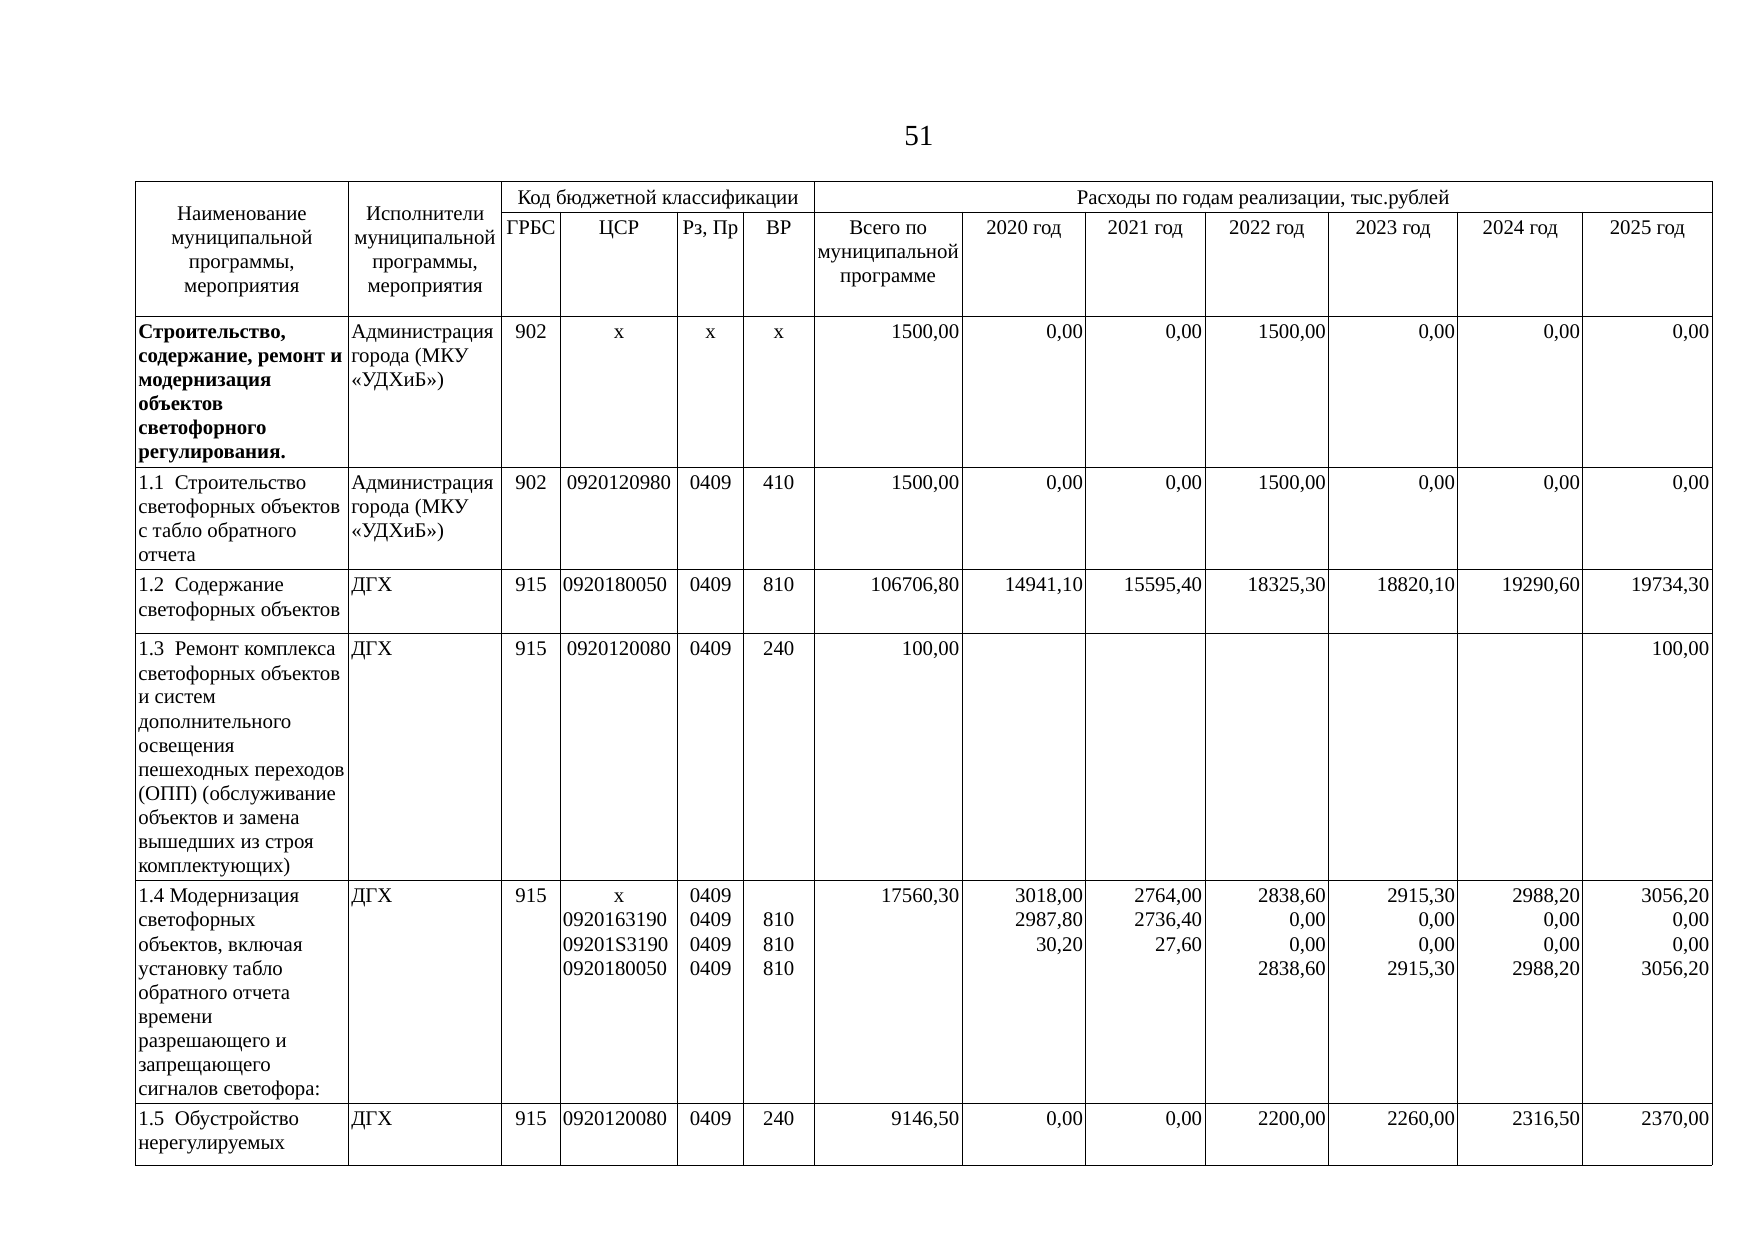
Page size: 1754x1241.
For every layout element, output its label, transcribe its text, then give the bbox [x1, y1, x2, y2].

table_cell ДГХ [349, 1104, 501, 1165]
table_cell ДГХ [349, 570, 501, 633]
table_cell 2316,50 [1458, 1104, 1582, 1165]
table_cell Рз, Пр [678, 213, 743, 316]
table_cell 915 [502, 570, 560, 633]
table_cell 17560,30 [815, 881, 962, 1103]
table_cell 0,00 [1086, 317, 1205, 466]
table_header Расходы по годам реализации, тыс.рублей [815, 182, 1712, 212]
table_cell 1.1 Строительство светофорных объектов с табло обратного отчета [136, 468, 348, 569]
table_cell 0,00 [1458, 468, 1582, 569]
table_cell [1086, 634, 1205, 880]
table_cell 902 [502, 317, 560, 466]
table_cell ГРБС [502, 213, 560, 316]
table_cell х [561, 317, 677, 466]
table_cell 2025 год [1583, 213, 1712, 316]
table_cell 915 [502, 881, 560, 1103]
table_cell 0409 [678, 468, 743, 569]
table_cell 2764,00 2736,40 27,60 [1086, 881, 1205, 1103]
table_cell Всего по муниципальной программе [815, 213, 962, 316]
table_cell 2370,00 [1583, 1104, 1712, 1165]
table_header Код бюджетной классификации [502, 182, 814, 212]
table_header Исполнители муниципальной программы, мероприятия [349, 182, 501, 316]
table_cell ДГХ [349, 881, 501, 1103]
table_cell 0,00 [1086, 468, 1205, 569]
table_cell 2022 год [1206, 213, 1328, 316]
table_header Наименование муниципальной программы, мероприятия [136, 182, 348, 316]
table_cell 2200,00 [1206, 1104, 1328, 1165]
table_cell Администрация города (МКУ «УДХиБ») [349, 317, 501, 466]
table_cell 18820,10 [1329, 570, 1457, 633]
table_cell 240 [744, 1104, 814, 1165]
table_cell 0,00 [963, 1104, 1085, 1165]
table_cell ДГХ [349, 634, 501, 880]
table_cell 0,00 [963, 468, 1085, 569]
table_cell 0409 [678, 1104, 743, 1165]
table_cell [963, 634, 1085, 880]
table_cell ВР [744, 213, 814, 316]
table_cell 15595,40 [1086, 570, 1205, 633]
table_cell 2988,20 0,00 0,00 2988,20 [1458, 881, 1582, 1103]
table_cell 0,00 [1086, 1104, 1205, 1165]
table_cell х [744, 317, 814, 466]
table_cell 2838,60 0,00 0,00 2838,60 [1206, 881, 1328, 1103]
table_cell 106706,80 [815, 570, 962, 633]
table_cell 0920120080 [561, 1104, 677, 1165]
table_cell х [678, 317, 743, 466]
table_cell 0920180050 [561, 570, 677, 633]
table_cell 1.2 Содержание светофорных объектов [136, 570, 348, 633]
table_cell 0,00 [963, 317, 1085, 466]
table_cell 0409 0409 0409 0409 [678, 881, 743, 1103]
table_cell 1.4 Модернизация светофорных объектов, включая установку табло обратного отчета времени разрешающего и запрещающего сигналов светофора: [136, 881, 348, 1103]
table_cell ЦСР [561, 213, 677, 316]
table_cell 19734,30 [1583, 570, 1712, 633]
table_cell 915 [502, 634, 560, 880]
table_cell 2023 год [1329, 213, 1457, 316]
table_cell 2024 год [1458, 213, 1582, 316]
table_cell 14941,10 [963, 570, 1085, 633]
table_cell 100,00 [1583, 634, 1712, 880]
table_cell 810 810 810 [744, 881, 814, 1103]
table_cell 810 [744, 570, 814, 633]
table_cell 0,00 [1329, 468, 1457, 569]
table_cell 3056,20 0,00 0,00 3056,20 [1583, 881, 1712, 1103]
table_cell х 0920163190 09201S3190 0920180050 [561, 881, 677, 1103]
table_cell 915 [502, 1104, 560, 1165]
table_cell 9146,50 [815, 1104, 962, 1165]
table_cell 2021 год [1086, 213, 1205, 316]
table_cell 410 [744, 468, 814, 569]
table_cell 2915,30 0,00 0,00 2915,30 [1329, 881, 1457, 1103]
table_cell [1206, 634, 1328, 880]
table_cell 0920120080 [561, 634, 677, 880]
table_cell 0920120980 [561, 468, 677, 569]
table_cell 2260,00 [1329, 1104, 1457, 1165]
table_cell 1500,00 [1206, 468, 1328, 569]
table_cell 0409 [678, 570, 743, 633]
table_cell 2020 год [963, 213, 1085, 316]
table_cell [1458, 634, 1582, 880]
table_cell 0409 [678, 634, 743, 880]
table_cell 0,00 [1458, 317, 1582, 466]
table_cell 0,00 [1583, 317, 1712, 466]
table_cell 0,00 [1583, 468, 1712, 569]
table_cell 1500,00 [815, 317, 962, 466]
table_cell 1500,00 [815, 468, 962, 569]
table_cell 100,00 [815, 634, 962, 880]
table_cell 18325,30 [1206, 570, 1328, 633]
table_cell Администрация города (МКУ «УДХиБ») [349, 468, 501, 569]
table_cell 1.5 Обустройство нерегулируемых [136, 1104, 348, 1165]
table_cell [1329, 634, 1457, 880]
table_cell Строительство, содержание, ремонт и модернизация объектов светофорного регулирования. [136, 317, 348, 466]
table_cell 1.3 Ремонт комплекса светофорных объектов и систем дополнительного освещения пешеходных переходов (ОПП) (обслуживание объектов и замена вышедших из строя комплектующих) [136, 634, 348, 880]
table_cell 0,00 [1329, 317, 1457, 466]
table_cell 1500,00 [1206, 317, 1328, 466]
table_cell 3018,00 2987,80 30,20 [963, 881, 1085, 1103]
table_cell 240 [744, 634, 814, 880]
table_cell 902 [502, 468, 560, 569]
table_cell 19290,60 [1458, 570, 1582, 633]
